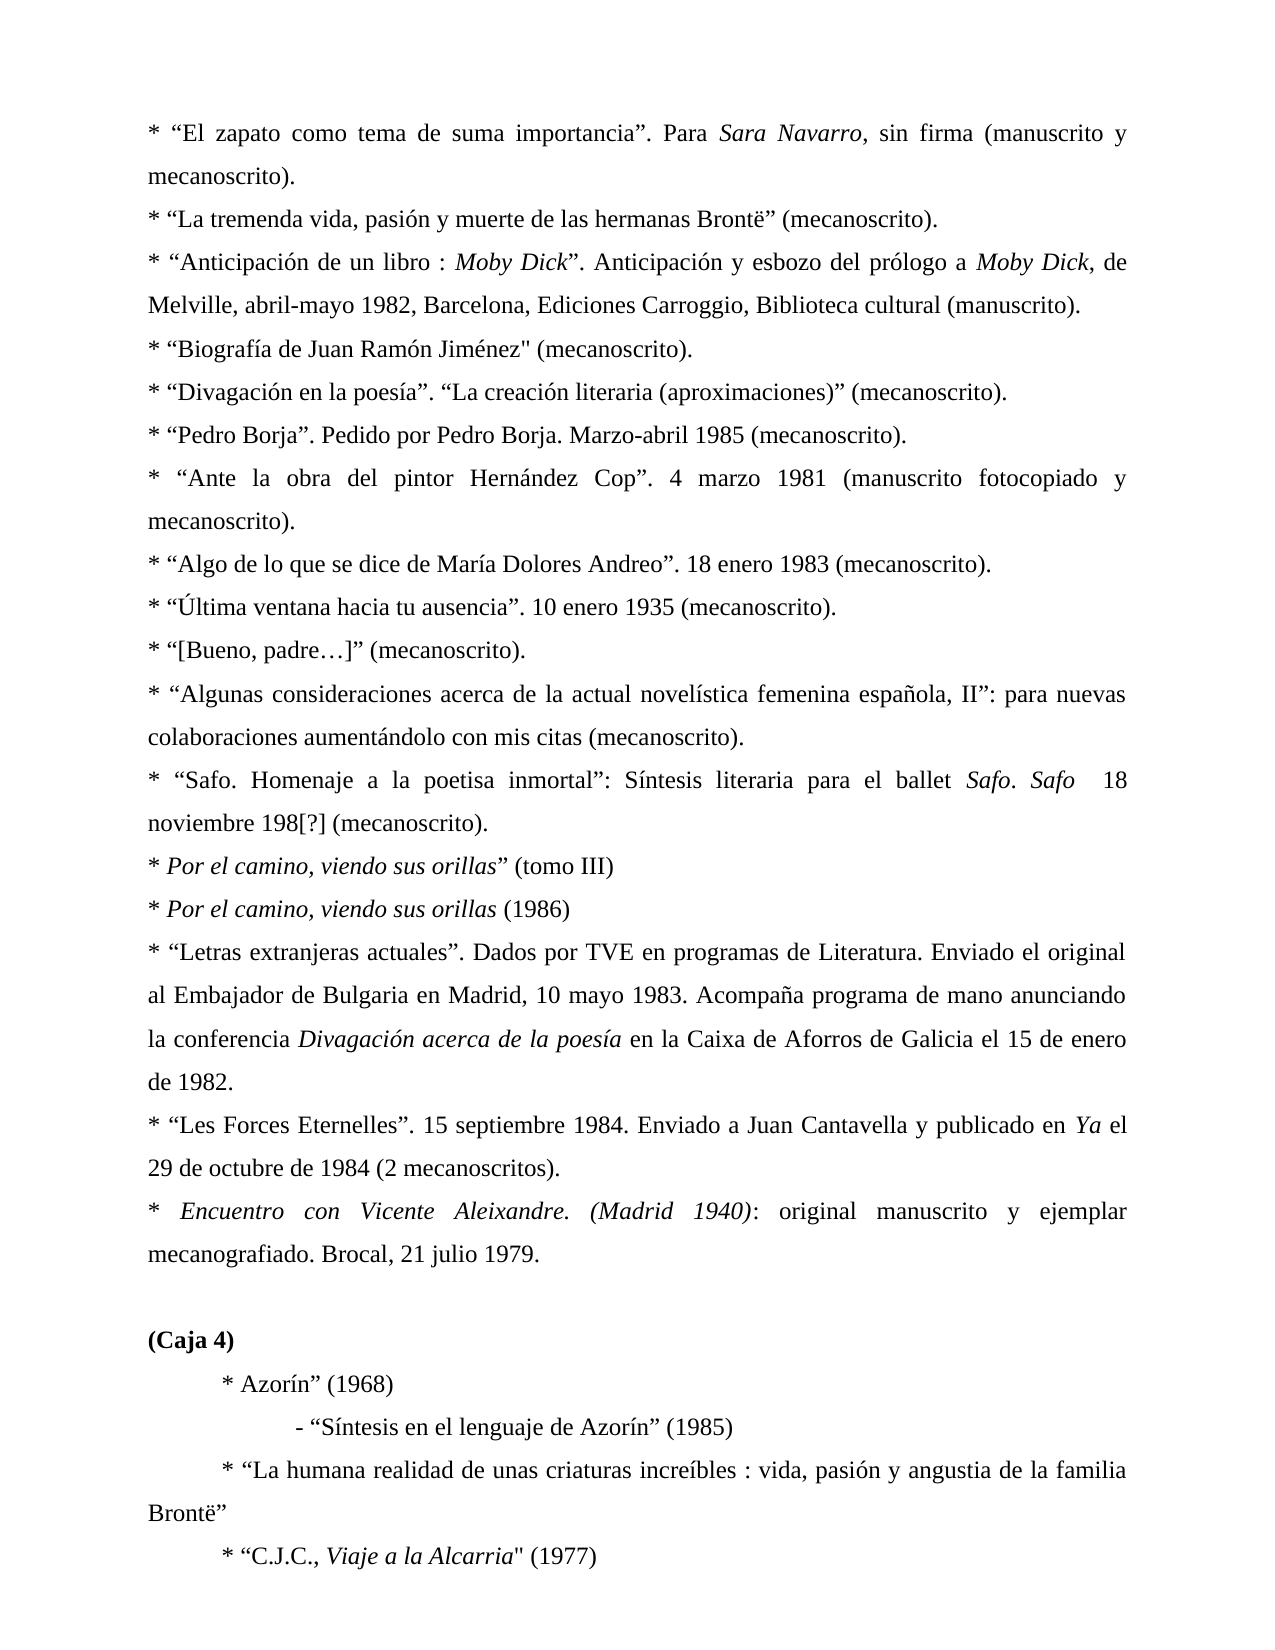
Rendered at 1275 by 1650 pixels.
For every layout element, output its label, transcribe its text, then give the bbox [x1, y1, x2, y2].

text - “Síntesis en el lenguaje de Azorín” (1985) [148, 1412, 1127, 1441]
text * “Safo. Homenaje a la poetisa inmortal”: Síntesis literaria para el ballet Safo. Safo 18 noviembre 198[?] (mecanoscrito). [148, 765, 1127, 837]
text * “Divagación en la poesía”. “La creación literaria (aproximaciones)” (mecanoscrito). [148, 377, 1127, 406]
text * “Biografía de Juan Ramón Jiménez" (mecanoscrito). [148, 334, 1127, 362]
text * Azorín” (1968) [148, 1369, 1127, 1397]
text * “Pedro Borja”. Pedido por Pedro Borja. Marzo-abril 1985 (mecanoscrito). [148, 420, 1127, 449]
text * Encuentro con Vicente Aleixandre. (Madrid 1940): original manuscrito y ejemplar mecanografiado. Brocal, 21 julio 1979. [148, 1196, 1127, 1268]
text * “La humana realidad de unas criaturas increíbles : vida, pasión y angustia de la familia Brontë” [148, 1455, 1127, 1527]
text * “Les Forces Eternelles”. 15 septiembre 1984. Enviado a Juan Cantavella y publicado en Ya el 29 de octubre de 1984 (2 mecanoscritos). [148, 1110, 1127, 1182]
text * “El zapato como tema de suma importancia”. Para Sara Navarro, sin firma (manuscrito y mecanoscrito). [148, 118, 1127, 190]
text * Por el camino, viendo sus orillas (1986) [148, 894, 1127, 923]
text * “La tremenda vida, pasión y muerte de las hermanas Brontë” (mecanoscrito). [148, 204, 1127, 233]
text * “[Bueno, padre…]” (mecanoscrito). [148, 636, 1127, 664]
text * “Anticipación de un libro : Moby Dick”. Anticipación y esbozo del prólogo a Moby Dick, de Melville, abril-mayo 1982, Barcelona, Ediciones Carroggio, Biblioteca cultural (manuscrito). [148, 247, 1127, 319]
text * “Última ventana hacia tu ausencia”. 10 enero 1935 (mecanoscrito). [148, 592, 1127, 621]
text * “Letras extranjeras actuales”. Dados por TVE en programas de Literatura. Enviado el original al Embajador de Bulgaria en Madrid, 10 mayo 1983. Acompaña programa de mano anunciando la conferencia Divagación acerca de la poesía en la Caixa de Aforros de Galicia el 15 de enero de 1982. [148, 937, 1127, 1096]
text * “Algo de lo que se dice de María Dolores Andreo”. 18 enero 1983 (mecanoscrito). [148, 549, 1127, 578]
text * “Ante la obra del pintor Hernández Cop”. 4 marzo 1981 (manuscrito fotocopiado y mecanoscrito). [148, 463, 1127, 535]
text (Caja 4) [148, 1326, 1127, 1354]
text * Por el camino, viendo sus orillas” (tomo III) [148, 851, 1127, 880]
text * “Algunas consideraciones acerca de la actual novelística femenina española, II”: para nuevas colaboraciones aumentándolo con mis citas (mecanoscrito). [148, 679, 1127, 751]
text * “C.J.C., Viaje a la Alcarria" (1977) [148, 1541, 1127, 1570]
